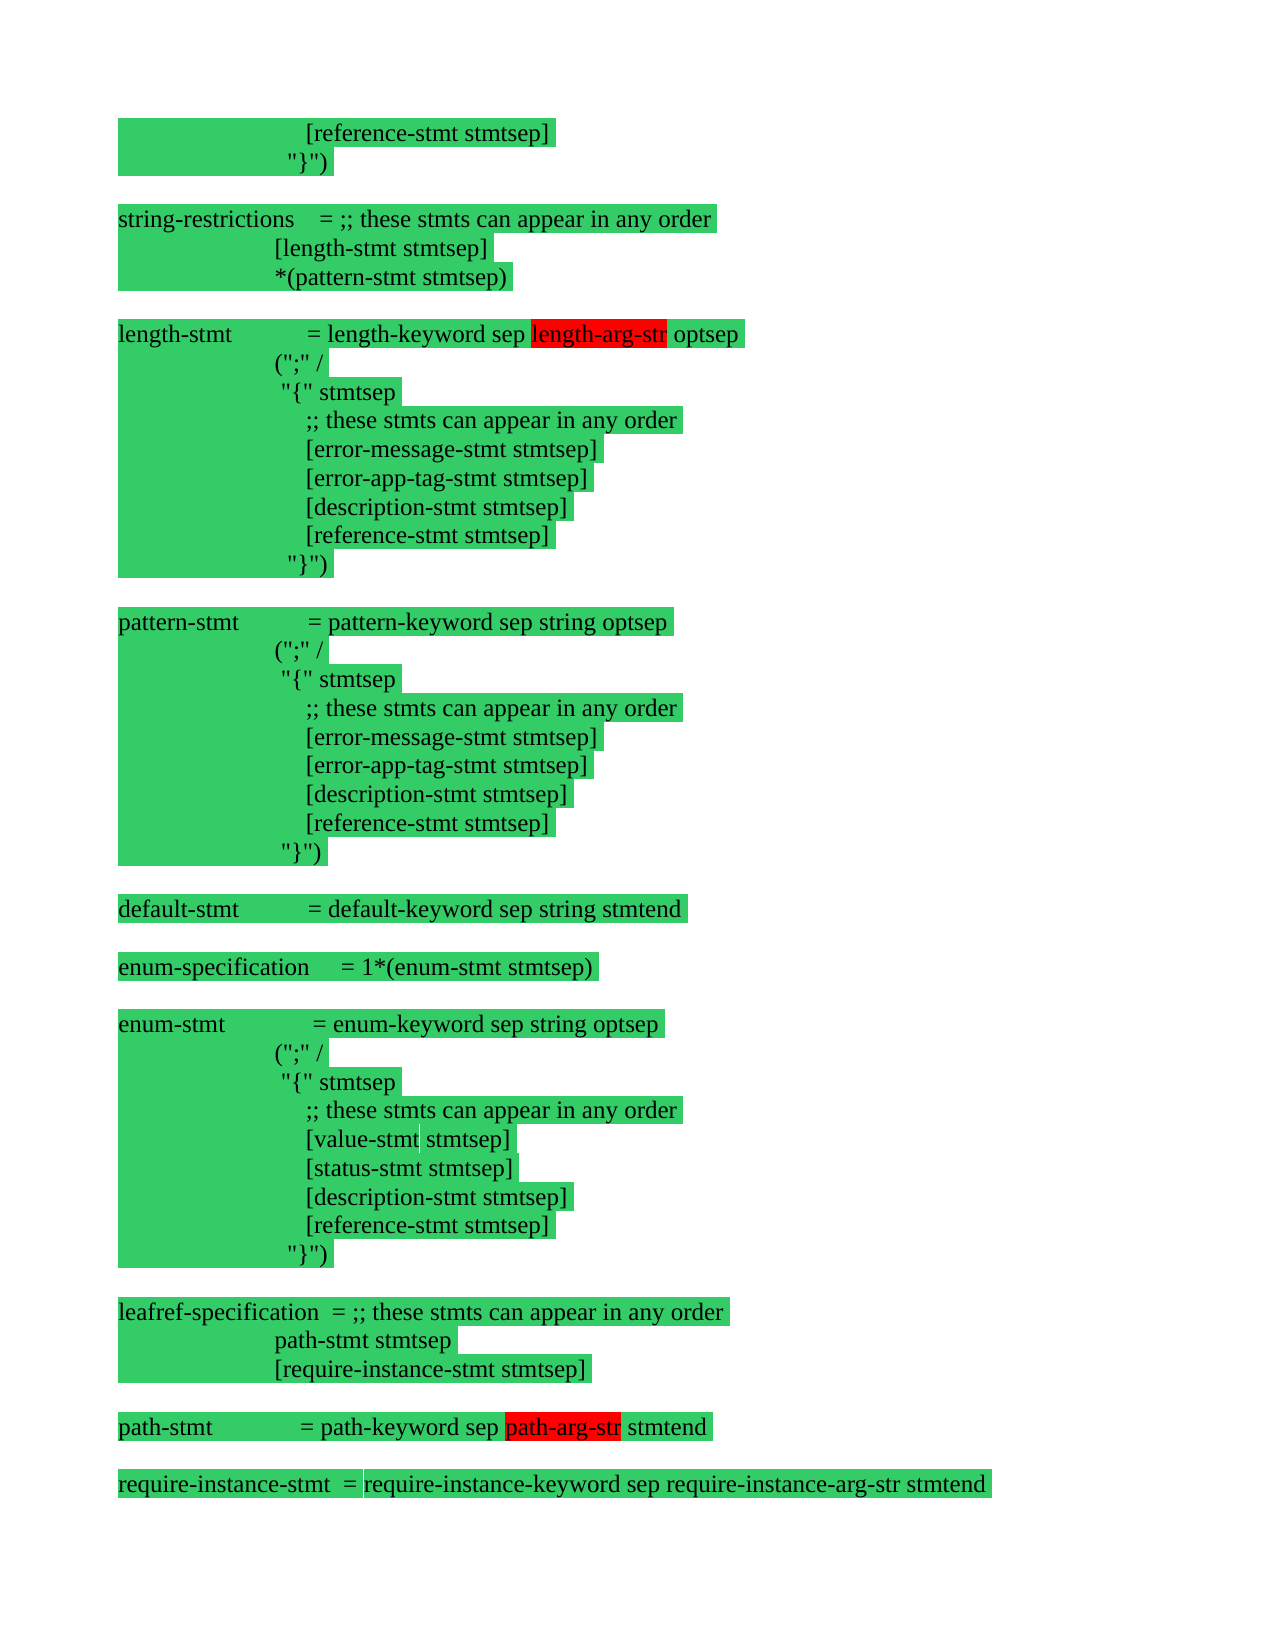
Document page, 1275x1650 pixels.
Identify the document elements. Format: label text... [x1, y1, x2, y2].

text "}") [118, 1239, 1157, 1268]
text ;; these stmts can appear in any order [118, 406, 1157, 434]
text "{" stmtsep [118, 664, 1157, 693]
text [reference-stmt stmtsep] [118, 1211, 1157, 1239]
text "{" stmtsep [118, 377, 1157, 406]
text leafref-specification = ;; these stmts can appear in any order [118, 1297, 1157, 1326]
text [error-message-stmt stmtsep] [118, 434, 1157, 463]
text string-restrictions = ;; these stmts can appear in any order [118, 204, 1157, 233]
text [reference-stmt stmtsep] [118, 521, 1157, 549]
text [reference-stmt stmtsep] [118, 118, 1157, 147]
text default-stmt = default-keyword sep string stmtend [118, 894, 1157, 923]
text [error-app-tag-stmt stmtsep] [118, 463, 1157, 492]
text [description-stmt stmtsep] [118, 1182, 1157, 1211]
text enum-stmt = enum-keyword sep string optsep [118, 1009, 1157, 1038]
text [require-instance-stmt stmtsep] [118, 1354, 1157, 1383]
text "}") [118, 147, 1157, 176]
text ;; these stmts can appear in any order [118, 1096, 1157, 1124]
text [reference-stmt stmtsep] [118, 808, 1157, 837]
text (";" / [118, 1038, 1157, 1067]
text (";" / [118, 636, 1157, 664]
text enum-specification = 1*(enum-stmt stmtsep) [118, 952, 1157, 981]
text "}") [118, 837, 1157, 866]
text "{" stmtsep [118, 1067, 1157, 1096]
text [value-stmt stmtsep] [118, 1124, 1157, 1153]
text pattern-stmt = pattern-keyword sep string optsep [118, 607, 1157, 636]
text (";" / [118, 348, 1157, 377]
text [description-stmt stmtsep] [118, 779, 1157, 808]
text length-stmt = length-keyword sep length-arg-str optsep [118, 319, 1157, 348]
text path-stmt stmtsep [118, 1326, 1157, 1354]
text path-stmt = path-keyword sep path-arg-str stmtend [118, 1412, 1157, 1441]
text "}") [118, 549, 1157, 578]
text [description-stmt stmtsep] [118, 492, 1157, 521]
text *(pattern-stmt stmtsep) [118, 262, 1157, 291]
text [length-stmt stmtsep] [118, 233, 1157, 262]
text require-instance-stmt = require-instance-keyword sep require-instance-arg-str stmtend [118, 1469, 1157, 1498]
text [status-stmt stmtsep] [118, 1153, 1157, 1182]
text [error-app-tag-stmt stmtsep] [118, 751, 1157, 779]
text ;; these stmts can appear in any order [118, 693, 1157, 722]
text [error-message-stmt stmtsep] [118, 722, 1157, 751]
